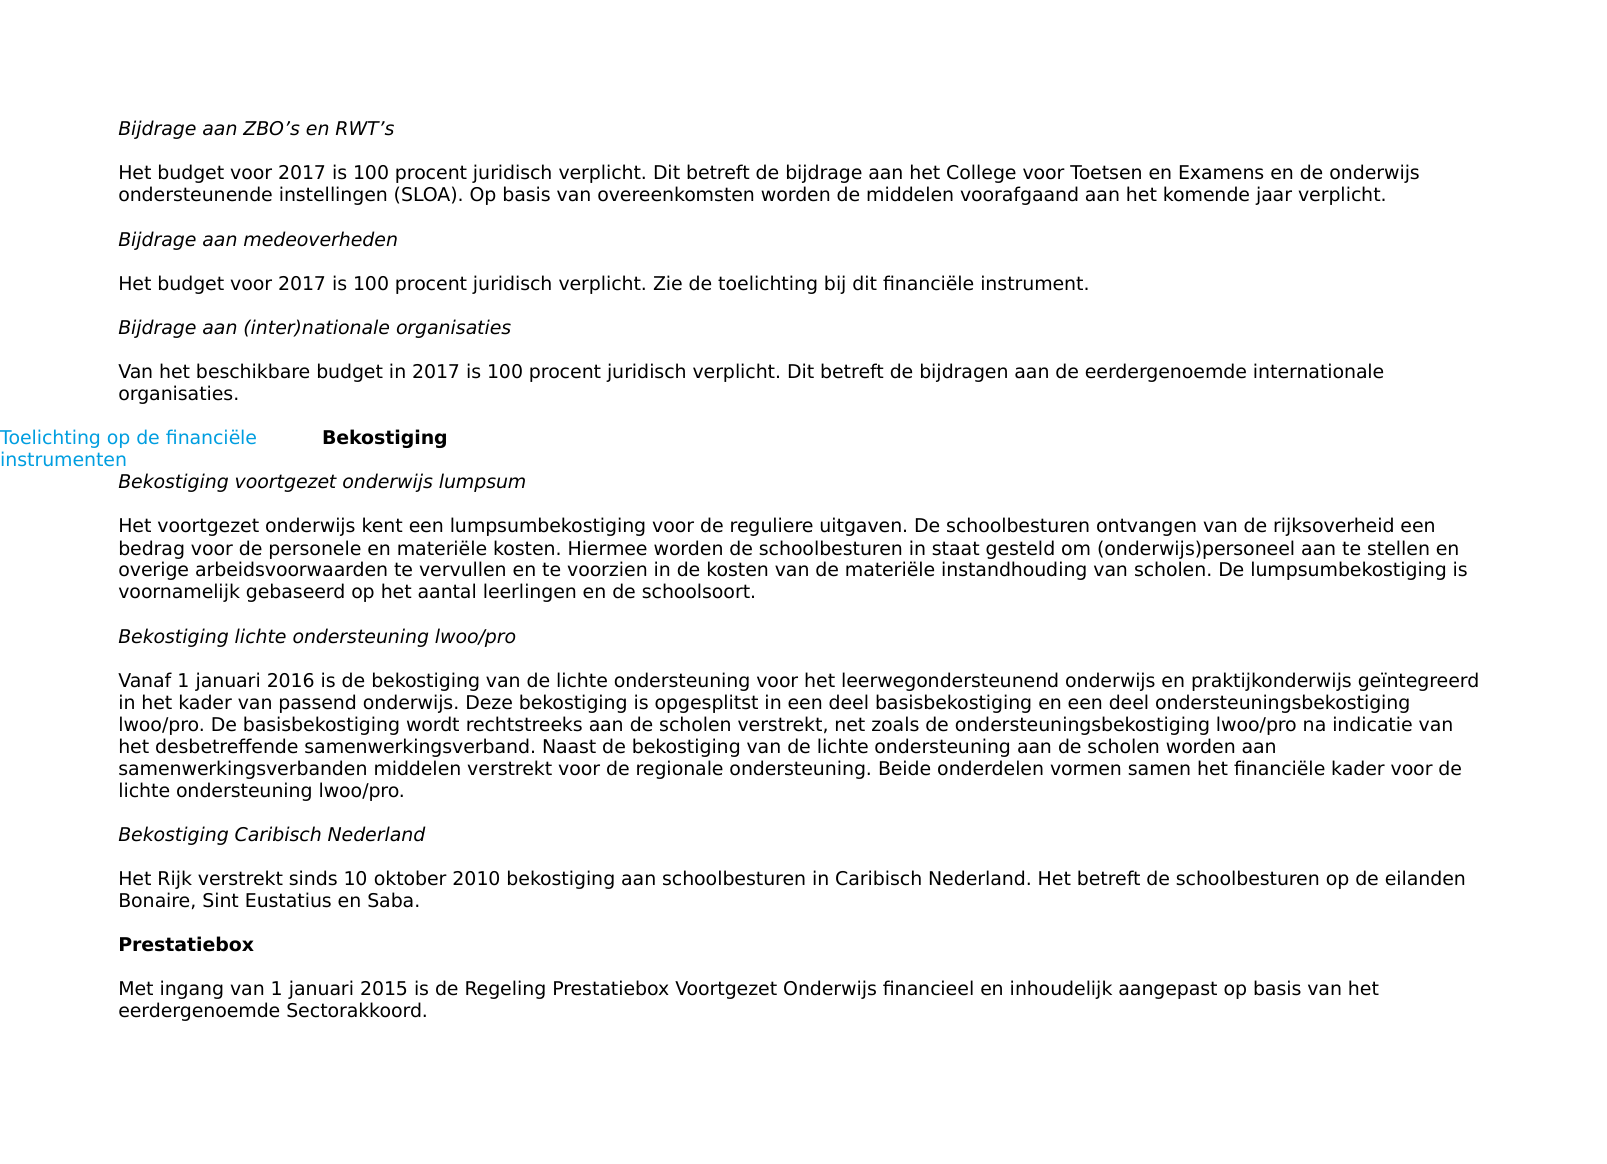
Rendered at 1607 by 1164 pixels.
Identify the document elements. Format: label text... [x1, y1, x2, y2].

text Het Rijk verstrekt sinds 10 oktober 2010 bekostiging aan schoolbesturen in Caribisch Nederland. Het betreft de schoolbesturen op de eilanden Bonaire, Sint Eustatius en Saba. [118, 868, 1488, 912]
text Het budget voor 2017 is 100 procent juridisch verplicht. Dit betreft de bijdrage aan het College voor Toetsen en Examens en de onderwijs ondersteunende instellingen (SLOA). Op basis van overeenkomsten worden de middelen voorafgaand aan het komende jaar verplicht. [118, 162, 1488, 206]
subtitle Bekostiging Caribisch Nederland [118, 824, 1488, 846]
text Toelichting op de financiële instrumenten [0, 427, 322, 471]
subtitle Bijdrage aan (inter)nationale organisaties [118, 317, 1488, 339]
subtitle Bijdrage aan ZBO’s en RWT’s [118, 118, 1488, 140]
text Met ingang van 1 januari 2015 is de Regeling Prestatiebox Voortgezet Onderwijs financieel en inhoudelijk aangepast op basis van het eerdergenoemde Sectorakkoord. [118, 978, 1488, 1022]
subtitle Bekostiging lichte ondersteuning lwoo/pro [118, 626, 1488, 647]
text Van het beschikbare budget in 2017 is 100 procent juridisch verplicht. Dit betreft de bijdragen aan de eerdergenoemde internationale organisaties. [118, 361, 1488, 405]
subtitle Bekostiging [322, 427, 1488, 449]
text Het voortgezet onderwijs kent een lumpsumbekostiging voor de reguliere uitgaven. De schoolbesturen ontvangen van de rijksoverheid een bedrag voor de personele en materiële kosten. Hiermee worden de schoolbesturen in staat gesteld om (onderwijs)personeel aan te stellen en overige arbeidsvoorwaarden te vervullen en te voorzien in de kosten van de materiële instandhouding van scholen. De lumpsumbekostiging is voornamelijk gebaseerd op het aantal leerlingen en de schoolsoort. [118, 515, 1488, 603]
text Vanaf 1 januari 2016 is de bekostiging van de lichte ondersteuning voor het leerwegondersteunend onderwijs en praktijkonderwijs geïntegreerd in het kader van passend onderwijs. Deze bekostiging is opgesplitst in een deel basisbekostiging en een deel ondersteuningsbekostiging lwoo/pro. De basisbekostiging wordt rechtstreeks aan de scholen verstrekt, net zoals de ondersteuningsbekostiging lwoo/pro na indicatie van het desbetreffende samenwerkingsverband. Naast de bekostiging van de lichte ondersteuning aan de scholen worden aan samenwerkingsverbanden middelen verstrekt voor de regionale ondersteuning. Beide onderdelen vormen samen het financiële kader voor de lichte ondersteuning lwoo/pro. [118, 670, 1488, 802]
subtitle Bijdrage aan medeoverheden [118, 228, 1488, 250]
subtitle Bekostiging voortgezet onderwijs lumpsum [118, 471, 1488, 493]
text Het budget voor 2017 is 100 procent juridisch verplicht. Zie de toelichting bij dit financiële instrument. [118, 273, 1488, 294]
subtitle Prestatiebox [118, 934, 1488, 956]
